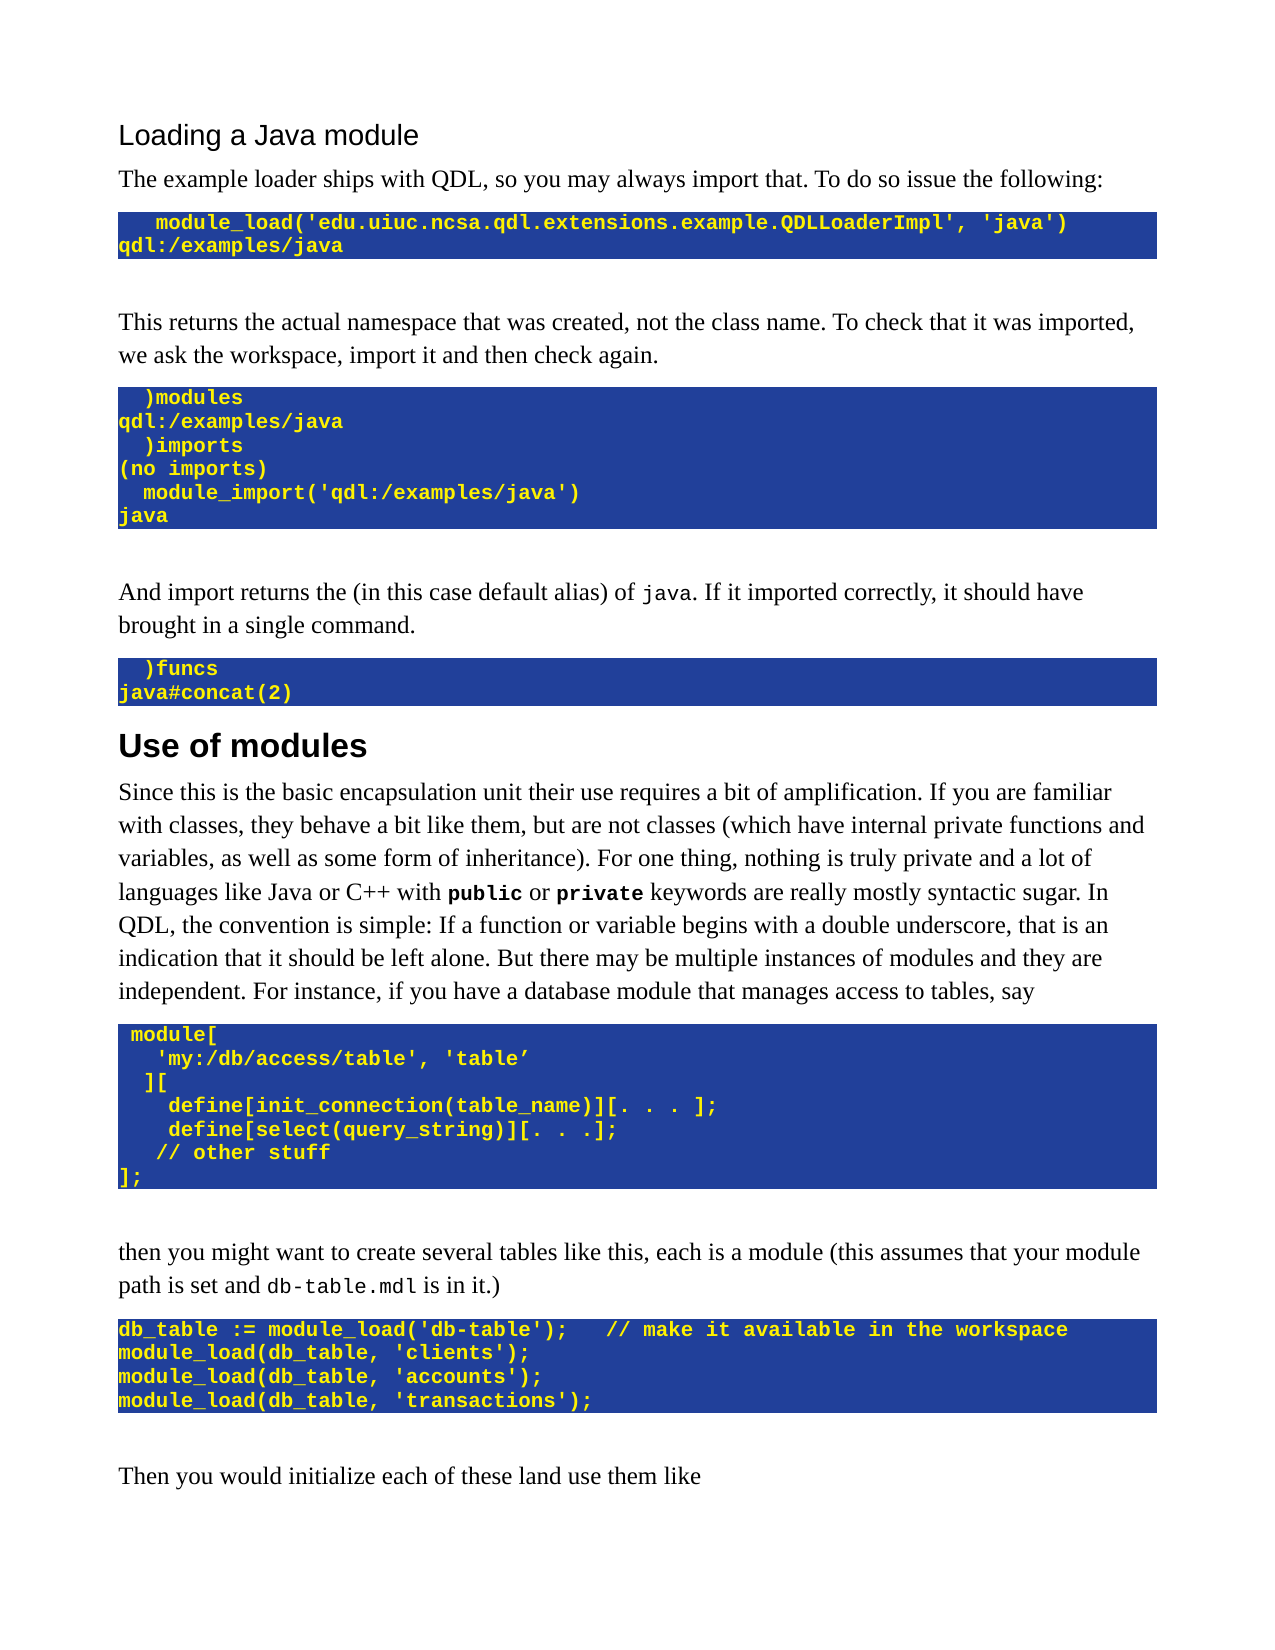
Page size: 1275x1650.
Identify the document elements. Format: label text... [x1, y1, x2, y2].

text // other stuff [118, 1142, 1157, 1166]
text )modules [118, 387, 1157, 411]
subtitle Loading a Java module [118, 118, 1157, 152]
text 'my:/db/access/table', 'table’ [118, 1048, 1157, 1071]
text define[select(query_string)][. . .]; [118, 1119, 1157, 1142]
text )imports [118, 434, 1157, 458]
text (no imports) [118, 458, 1157, 482]
text Then you would initialize each of these land use them like [118, 1461, 1157, 1490]
text The example loader ships with QDL, so you may always import that. To do so issue the following: [118, 164, 1157, 193]
text )funcs [118, 658, 1157, 682]
text module_load(db_table, 'clients'); [118, 1342, 1157, 1366]
text define[init_connection(table_name)][. . . ]; [118, 1095, 1157, 1119]
subtitle Use of modules [118, 726, 1157, 765]
text ]; [118, 1166, 1157, 1189]
text java [118, 506, 1157, 529]
text This returns the actual namespace that was created, not the class name. To check that it was imported, we ask the workspace, import it and then check again. [118, 307, 1157, 368]
text Since this is the basic encapsulation unit their use requires a bit of amplification. If you are familiar with classes, they behave a bit like them, but are not classes (which have internal private functions and variables, as well as some form of inheritance). For one thing, nothing is truly private and a lot of languages like Java or C++ with public or private keywords are really mostly syntactic sugar. In QDL, the convention is simple: If a function or variable begins with a double underscore, that is an indication that it should be left alone. But there may be multiple instances of modules and they are independent. For instance, if you have a database module that manages access to tables, say [118, 777, 1157, 1005]
text qdl:/examples/java [118, 411, 1157, 434]
text qdl:/examples/java [118, 235, 1157, 259]
text module_import('qdl:/examples/java') [118, 482, 1157, 506]
text module_load(db_table, 'transactions'); [118, 1390, 1157, 1413]
text module_load('edu.uiuc.ncsa.qdl.extensions.example.QDLLoaderImpl', 'java') [118, 212, 1157, 235]
text then you might want to create several tables like this, each is a module (this assumes that your module path is set and db-table.mdl is in it.) [118, 1237, 1157, 1300]
text module[ [118, 1024, 1157, 1048]
text ][ [118, 1071, 1157, 1095]
text module_load(db_table, 'accounts'); [118, 1366, 1157, 1390]
text And import returns the (in this case default alias) of java. If it imported correctly, it should have brought in a single command. [118, 577, 1157, 639]
text db_table := module_load('db-table'); // make it available in the workspace [118, 1319, 1157, 1342]
text java#concat(2) [118, 682, 1157, 706]
